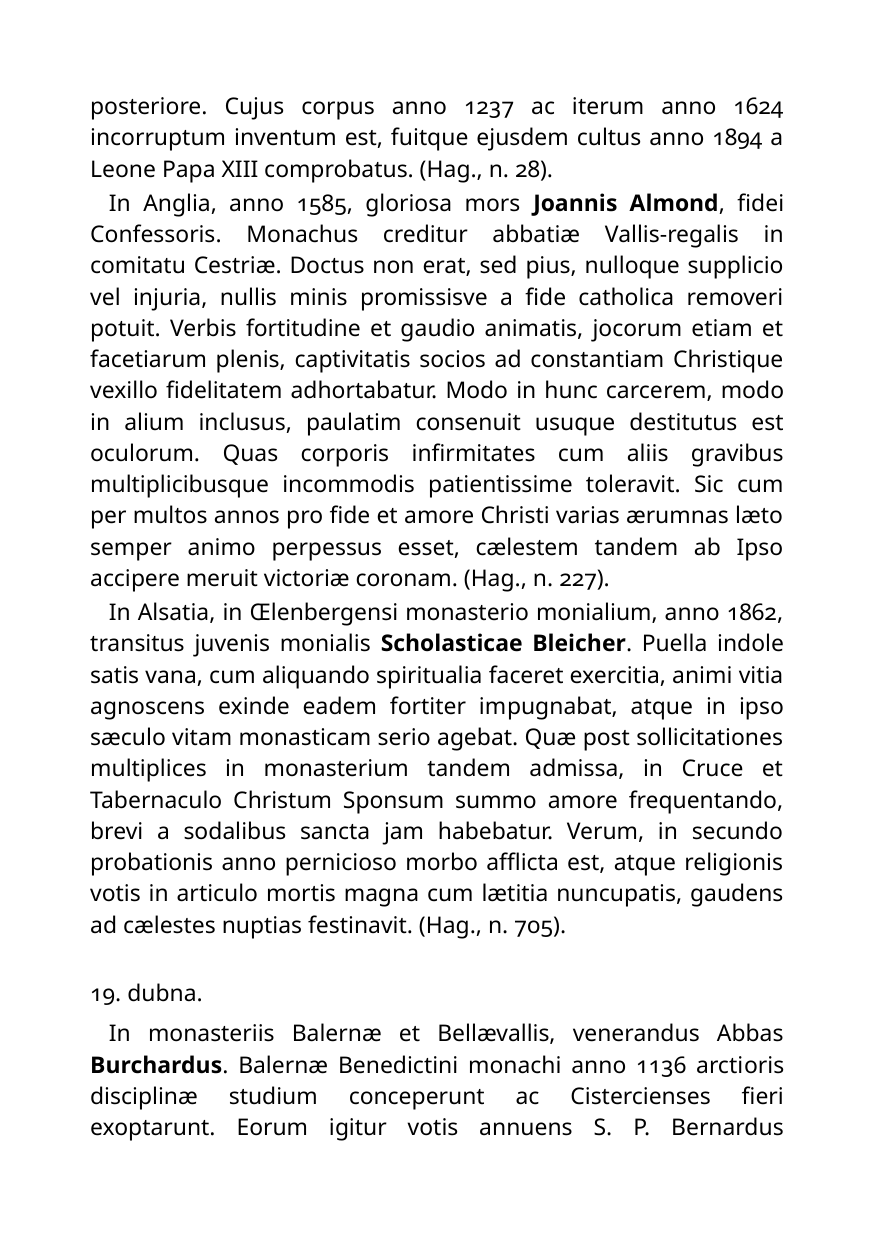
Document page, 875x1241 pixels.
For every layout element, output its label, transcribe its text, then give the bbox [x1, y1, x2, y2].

text In Anglia, anno 1585, gloriosa mors Joannis Almond, fidei Confessoris. Monachus creditur abbatiæ Vallis-regalis in comitatu Cestriæ. Doctus non erat, sed pius, nulloque supplicio vel injuria, nullis minis promissisve a fide catholica removeri potuit. Verbis fortitudine et gaudio animatis, jocorum etiam et facetiarum plenis, captivitatis socios ad constantiam Christique vexillo fidelitatem adhortabatur. Modo in hunc carce­rem, modo in alium inclusus, paulatim consenuit usuque destitutus est oculorum. Quas corporis infirmitates cum aliis gravibus multiplicibusque incommodis patientissime toleravit. Sic cum per multos annos pro fide et amore Christi varias ærumnas læto semper animo perpessus esset, cælestem tandem ab Ipso accipere meruit victoriæ coronam. (Hag., n. 227). [90, 187, 784, 593]
text 19. dubna. [90, 977, 784, 1008]
text posteriore. Cujus corpus anno 1237 ac iterum anno 1624 incorruptum inventum est, fuitque ejusdem cultus anno 1894 a Leone Papa XIII comprobatus. (Hag., n. 28). [90, 90, 784, 184]
text In monasteriis Balernæ et Bellævallis, venerandus Abbas Burchardus. Balernæ Benedictini monachi anno 1136 arcti­oris disciplinæ studium conceperunt ac Cistercienses fieri exoptarunt. Eorum igitur votis annuens S. P. Bernardus [90, 1017, 784, 1142]
text In Alsatia, in Œlenbergensi monasterio monialium, anno 1862, transitus juvenis monialis Scholasticae Bleicher. Puella indole satis vana, cum aliquando spiritualia faceret exercitia, animi vitia agnoscens exinde eadem fortiter im­pugnabat, atque in ipso sæculo vitam monasticam serio agebat. Quæ post sollicitationes multiplices in monasterium tandem admissa, in Cruce et Tabernaculo Christum Sponsum summo amore frequentando, brevi a sodalibus sancta jam habebatur. Verum, in secundo probationis anno pernicioso morbo afflicta est, atque religionis votis in articulo mortis magna cum lætitia nuncupatis, gaudens ad cælestes nuptias festinavit. (Hag., n. 7o5). [90, 596, 784, 940]
